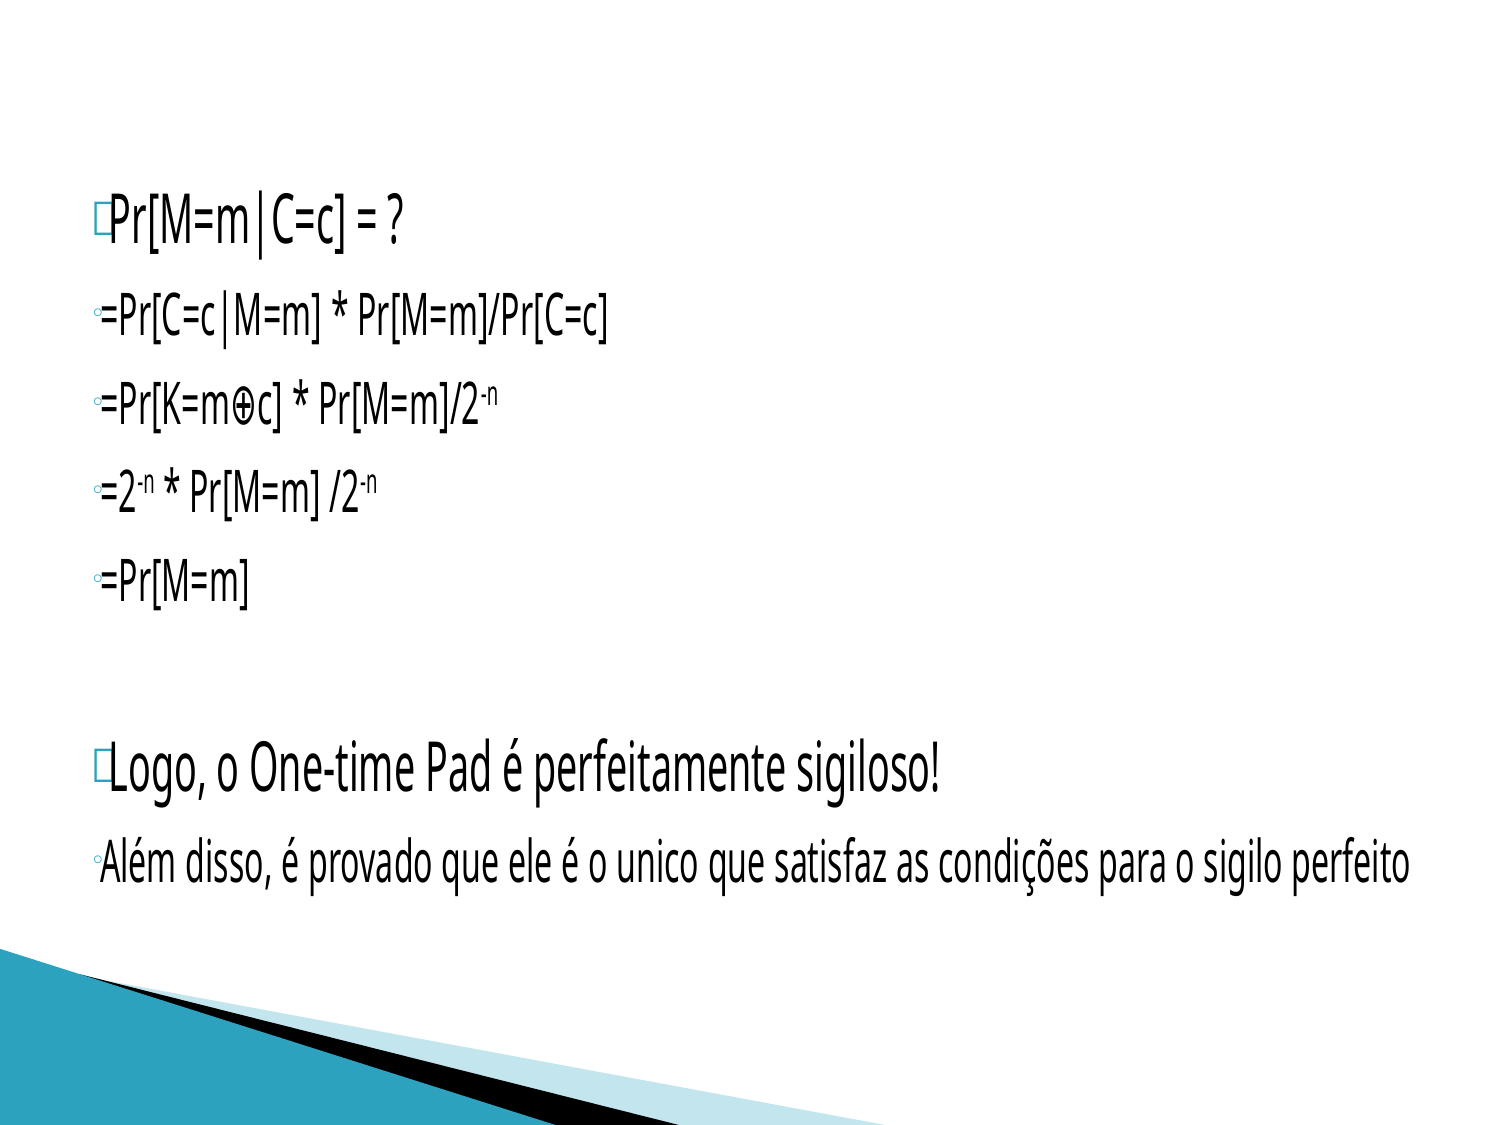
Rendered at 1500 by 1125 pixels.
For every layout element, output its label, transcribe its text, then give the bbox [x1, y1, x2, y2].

list Pr[M=m|C=c] = ? =Pr[C=c|M=m] * Pr[M=m]/Pr[C=c] =Pr[K=m⊕c] * Pr[M=m]/2-n =2-n * Pr[M=m] /2-n =Pr[M=m] Logo, o One-time Pad é perfeitamente sigiloso! Além disso, é provado que ele é o unico que satisfaz as condições para o sigilo perfeito [75, 162, 1426, 905]
